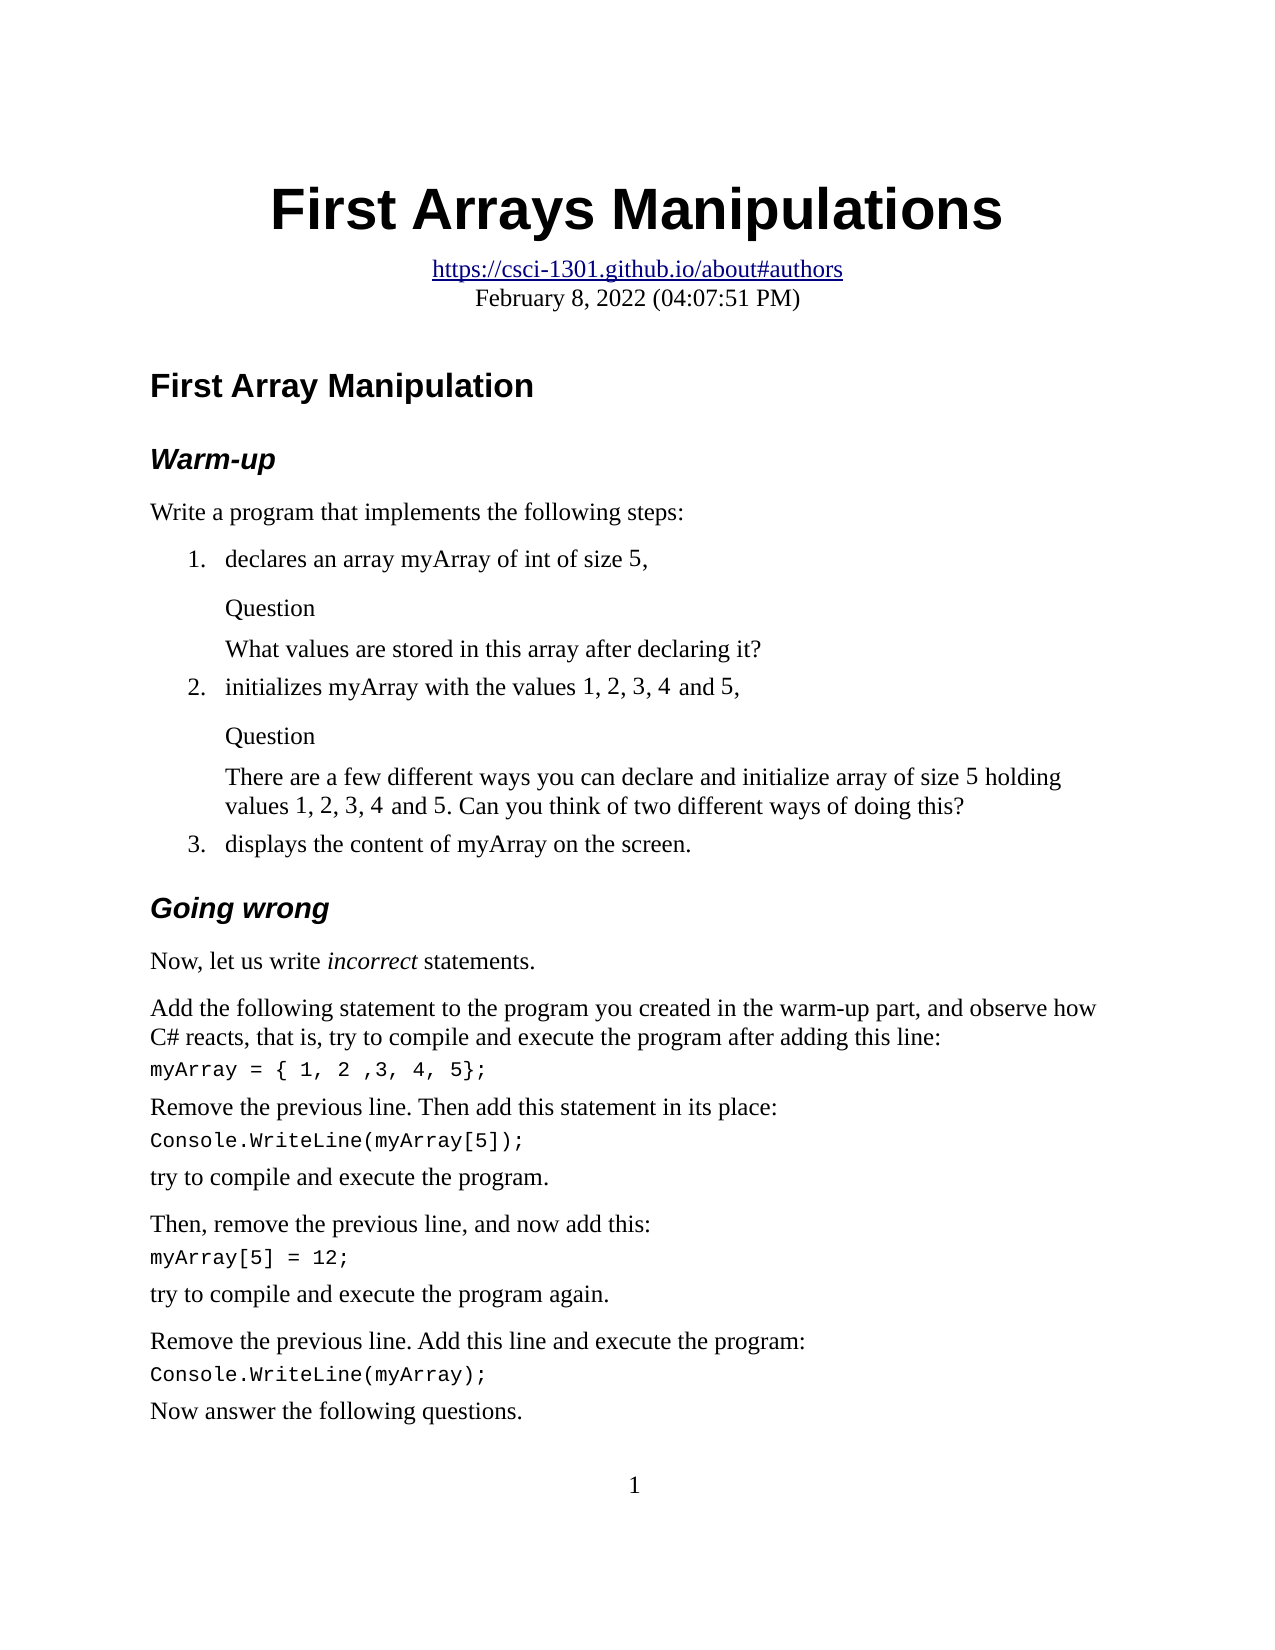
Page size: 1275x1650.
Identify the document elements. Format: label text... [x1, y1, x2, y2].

text try to compile and execute the program again. [150, 1279, 1125, 1308]
text Add the following statement to the program you created in the warm-up part, and observe how C# reacts, that is, try to compile and execute the program after adding this line: [150, 993, 1125, 1051]
list Question [187, 593, 1125, 622]
text February 8, 2022 (04:07:51 PM) [150, 283, 1125, 312]
list initializes myArray with the values , , , and , [187, 672, 1125, 701]
text Console.WriteLine(myArray); [150, 1364, 1125, 1387]
text Now answer the following questions. [150, 1396, 1125, 1425]
subtitle Going wrong [150, 891, 1125, 925]
text Remove the previous line. Then add this statement in its place: [150, 1092, 1125, 1121]
subtitle First Array Manipulation [150, 366, 1125, 404]
text myArray = { 1, 2 ,3, 4, 5}; [150, 1059, 1125, 1083]
list Question [187, 721, 1125, 750]
text Then, remove the previous line, and now add this: [150, 1209, 1125, 1238]
list What values are stored in this array after declaring it? [187, 634, 1125, 663]
text Remove the previous line. Add this line and execute the program: [150, 1326, 1125, 1355]
list There are a few different ways you can declare and initialize array of size holding values , , , and . Can you think of two different ways of doing this? [187, 762, 1125, 820]
subtitle Warm-up [150, 442, 1125, 476]
list displays the content of myArray on the screen. [187, 829, 1125, 857]
text Console.WriteLine(myArray[5]); [150, 1130, 1125, 1153]
text try to compile and execute the program. [150, 1162, 1125, 1191]
text myArray[5] = 12; [150, 1247, 1125, 1270]
list declares an array myArray of int of size , [187, 544, 1125, 572]
title First Arrays Manipulations [150, 175, 1125, 242]
text Now, let us write incorrect statements. [150, 946, 1125, 975]
text Write a program that implements the following steps: [150, 497, 1125, 526]
text https://csci-1301.github.io/about#authors [150, 254, 1125, 283]
